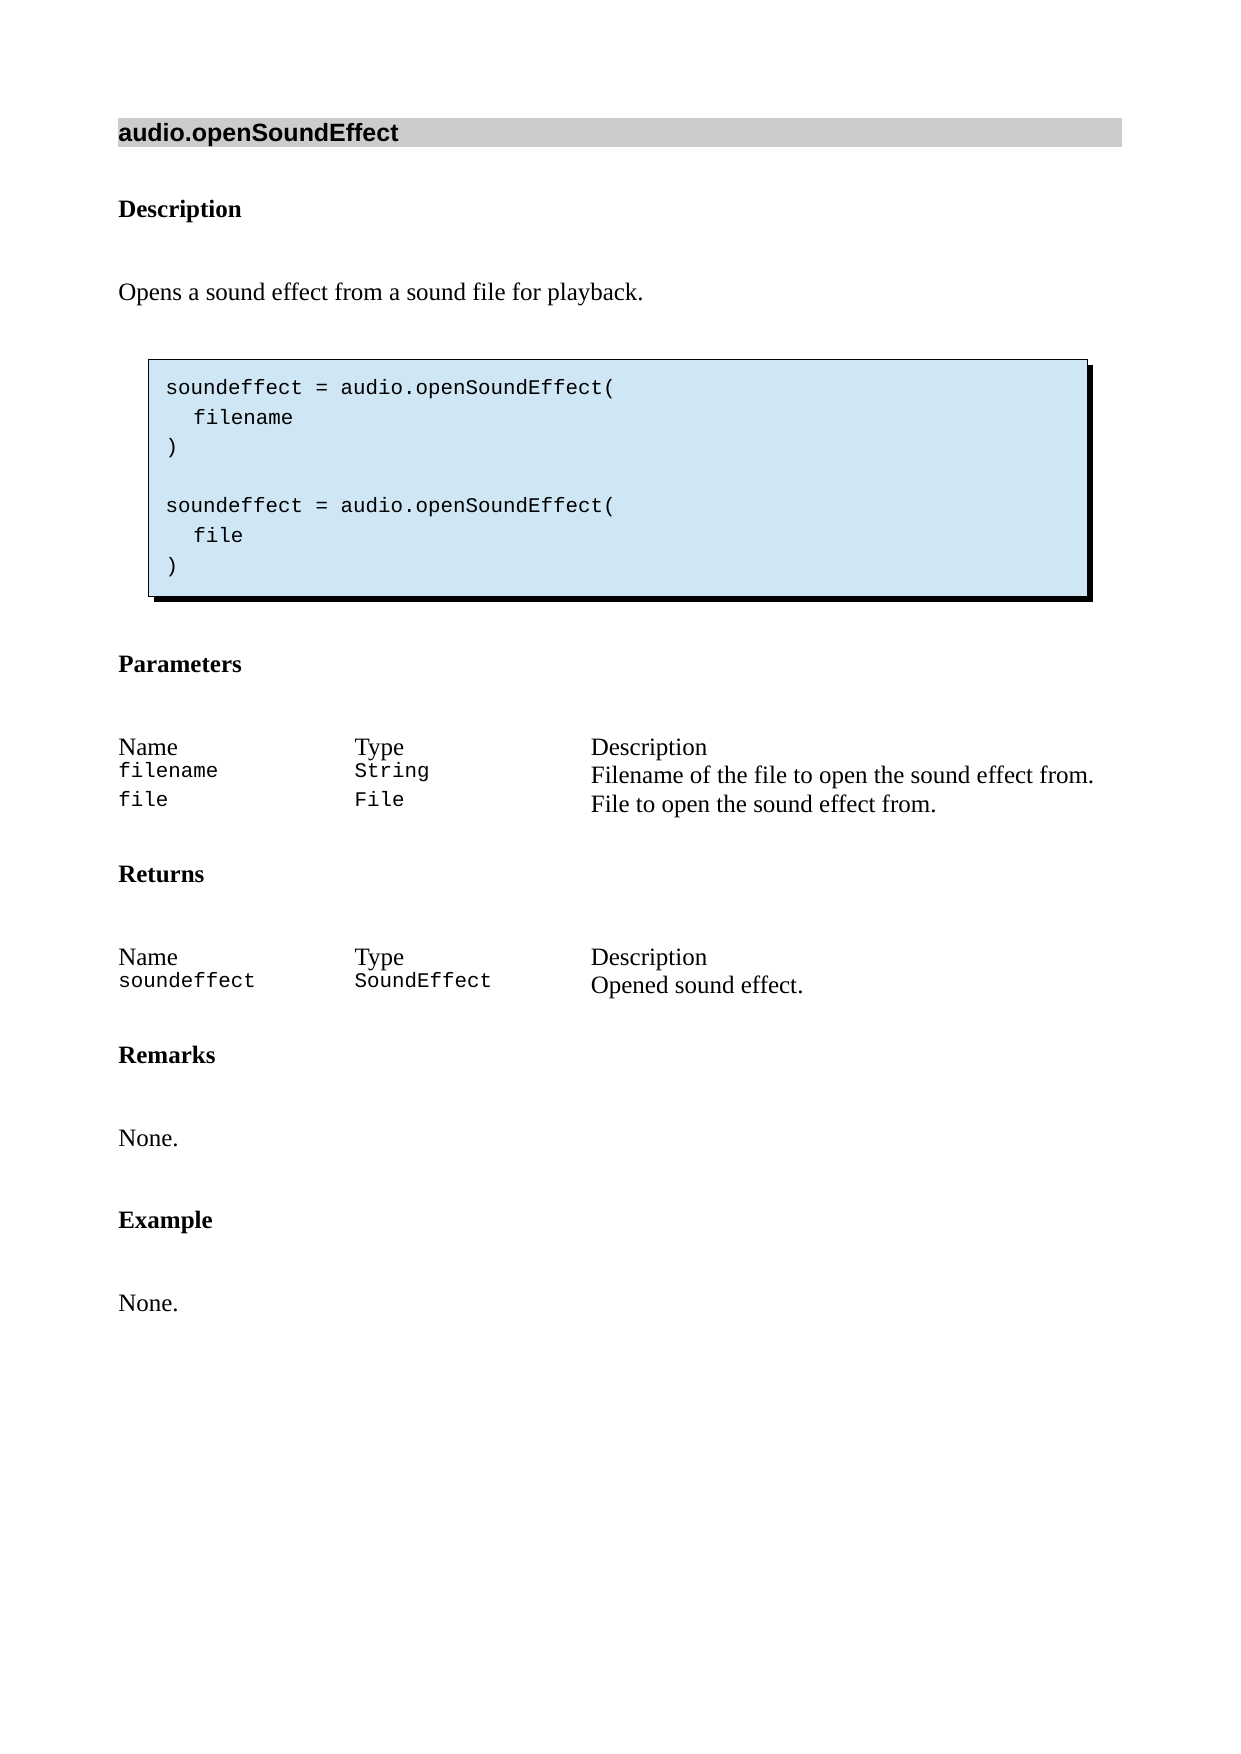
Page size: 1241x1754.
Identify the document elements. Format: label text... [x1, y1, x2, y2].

text soundeffect = audio.openSoundEffect( [149, 478, 1087, 507]
text Example [118, 1206, 1122, 1234]
text Returns [118, 859, 1122, 888]
table_cell File [354, 789, 591, 818]
text ) [149, 537, 1087, 596]
table_header Description [591, 942, 1122, 971]
text Parameters [118, 649, 1122, 678]
text None. [118, 1123, 1122, 1152]
text Remarks [118, 1041, 1122, 1069]
table_cell file [118, 789, 354, 818]
text filename [149, 389, 1087, 418]
text Opens a sound effect from a sound file for playback. [118, 277, 1122, 306]
text Description [118, 194, 1122, 223]
text file [149, 507, 1087, 537]
table_header Type [354, 942, 591, 971]
table_header Type [354, 732, 591, 761]
table_cell soundeffect [118, 971, 354, 999]
text soundeffect = audio.openSoundEffect( [149, 360, 1087, 389]
text None. [118, 1288, 1122, 1317]
table_cell SoundEffect [354, 971, 591, 999]
table_header Name [118, 942, 354, 971]
text ) [149, 418, 1087, 448]
table_cell File to open the sound effect from. [591, 789, 1122, 818]
table_header Name [118, 732, 354, 761]
table_header Description [591, 732, 1122, 761]
table_cell filename [118, 761, 354, 789]
table_cell Opened sound effect. [591, 971, 1122, 999]
table_cell Filename of the file to open the sound effect from. [591, 761, 1122, 789]
table_cell String [354, 761, 591, 789]
subtitle audio.openSoundEffect [118, 118, 1122, 147]
